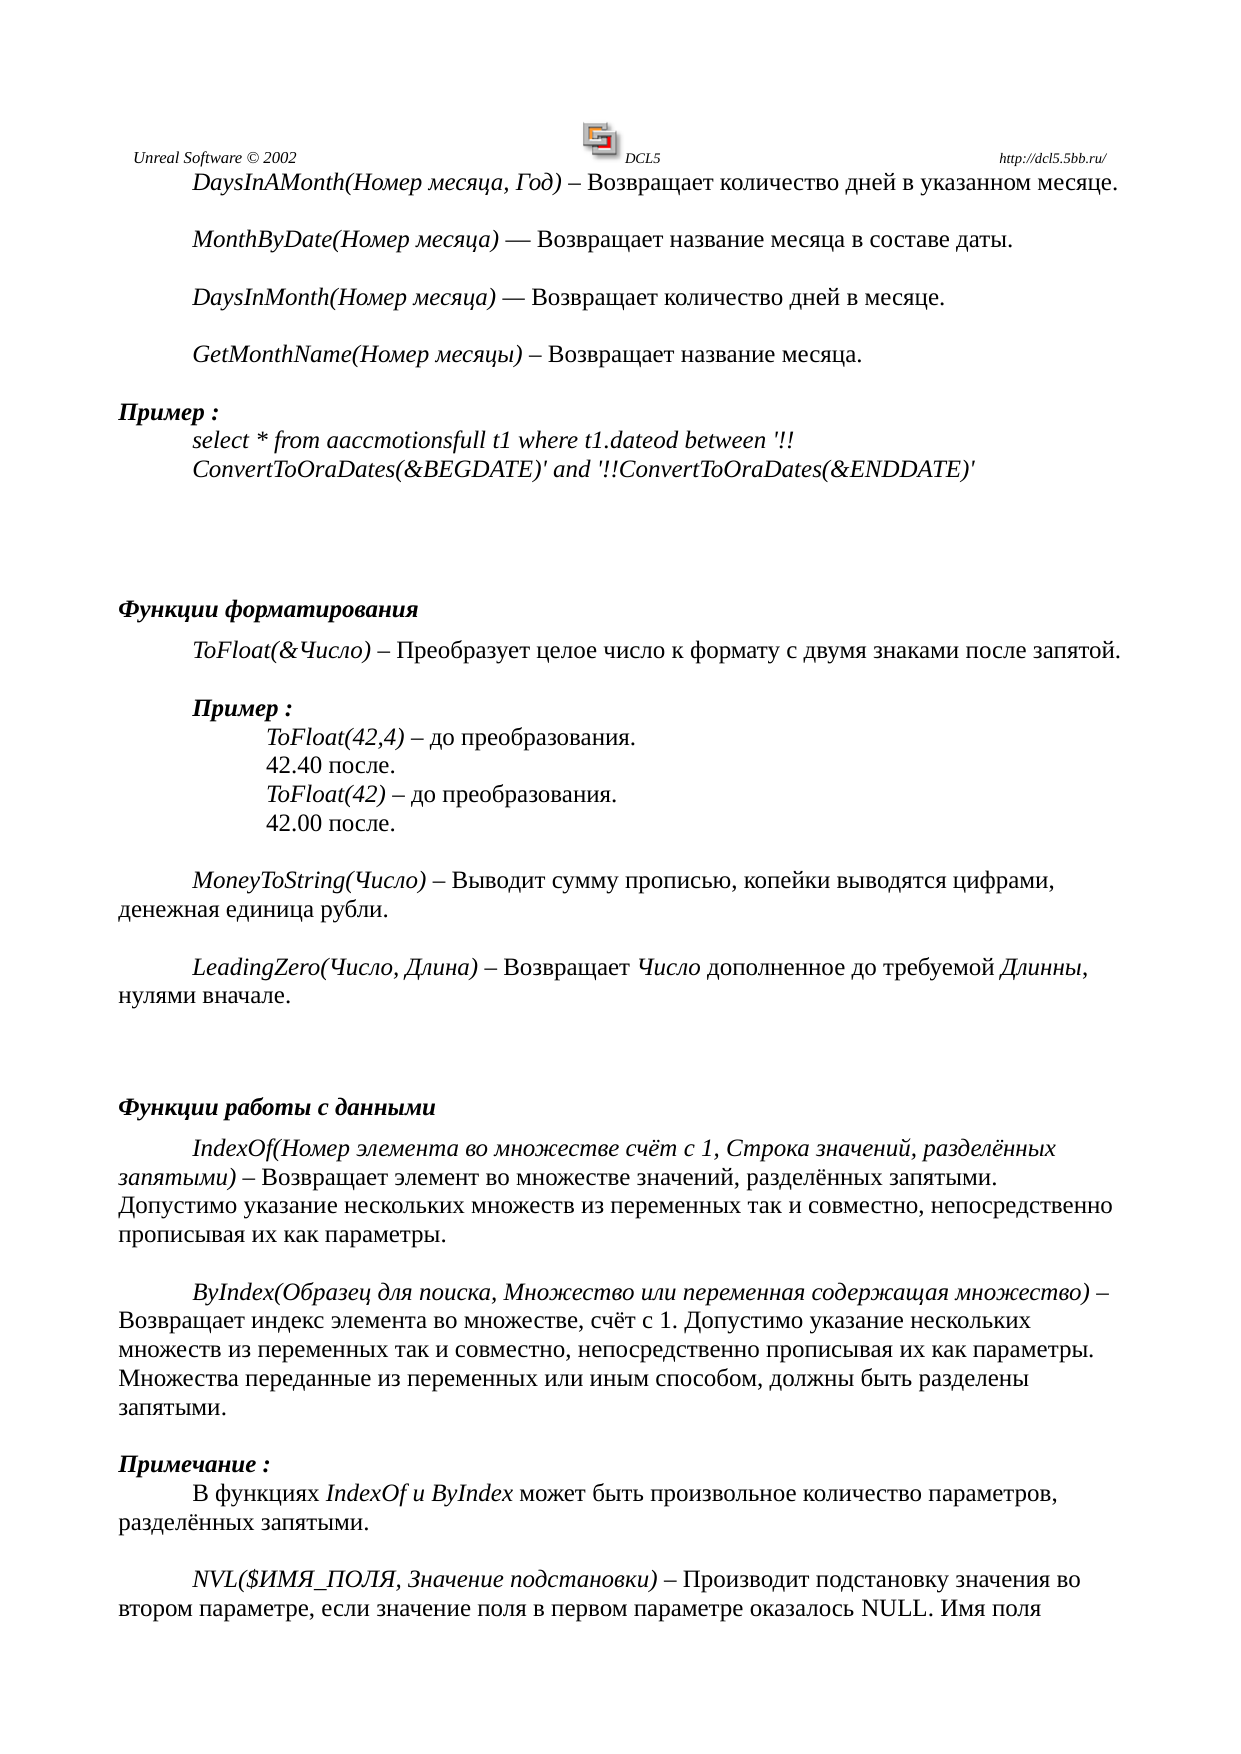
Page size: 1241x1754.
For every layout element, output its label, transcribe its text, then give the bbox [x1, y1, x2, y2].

text MonthByDate(Номер месяца) — Возвращает название месяца в составе даты. [118, 224, 1122, 253]
text MoneyToString(Число) – Выводит сумму прописью, копейки выводятся цифрами, денежная единица рубли. [118, 865, 1122, 923]
text DaysInMonth(Номер месяца) — Возвращает количество дней в месяце. [118, 282, 1122, 310]
subtitle Функции форматирования [118, 594, 1122, 623]
text select * from aaccmotionsfull t1 where t1.dateod between '!! ConvertToOraDates(&BEGDATE)' and '!!ConvertToOraDates(&ENDDATE)' [118, 425, 1122, 483]
text Пример : [118, 397, 1122, 425]
text DaysInAMonth(Номер месяца, Год) – Возвращает количество дней в указанном месяце. [118, 167, 1122, 195]
text Примечание : [118, 1449, 1122, 1478]
text ToFloat(&Число) – Преобразует целое число к формату с двумя знаками после запятой. [118, 635, 1122, 664]
text ToFloat(42,4) – до преобразования. [118, 722, 1122, 750]
text ByIndex(Образец для поиска, Множество или переменная содержащая множество) – Возвращает индекс элемента во множестве, счёт с 1. Допустимо указание нескольких множеств из переменных так и совместно, непосредственно прописывая их как параметры. Множества переданные из переменных или иным способом, должны быть разделены запятыми. [118, 1277, 1122, 1420]
text В функциях IndexOf и ByIndex может быть произвольное количество параметров, разделённых запятыми. [118, 1478, 1122, 1535]
text 42.40 после. [118, 750, 1122, 779]
text ToFloat(42) – до преобразования. [118, 779, 1122, 808]
text GetMonthName(Номер месяцы) – Возвращает название месяца. [118, 339, 1122, 368]
subtitle Функции работы с данными [118, 1092, 1122, 1120]
text LeadingZero(Число, Длина) – Возвращает Число дополненное до требуемой Длинны, нулями вначале. [118, 952, 1122, 1009]
text 42.00 после. [118, 808, 1122, 837]
text NVL($ИМЯ_ПОЛЯ, Значение подстановки) – Производит подстановку значения во втором параметре, если значение поля в первом параметре оказалось NULL. Имя поля [118, 1564, 1122, 1622]
text Пример : [118, 693, 1122, 722]
text IndexOf(Номер элемента во множестве счёт с 1, Строка значений, разделённых запятыми) – Возвращает элемент во множестве значений, разделённых запятыми. Допустимо указание нескольких множеств из переменных так и совместно, непосредственно прописывая их как параметры. [118, 1133, 1122, 1248]
picture [579, 118, 625, 164]
